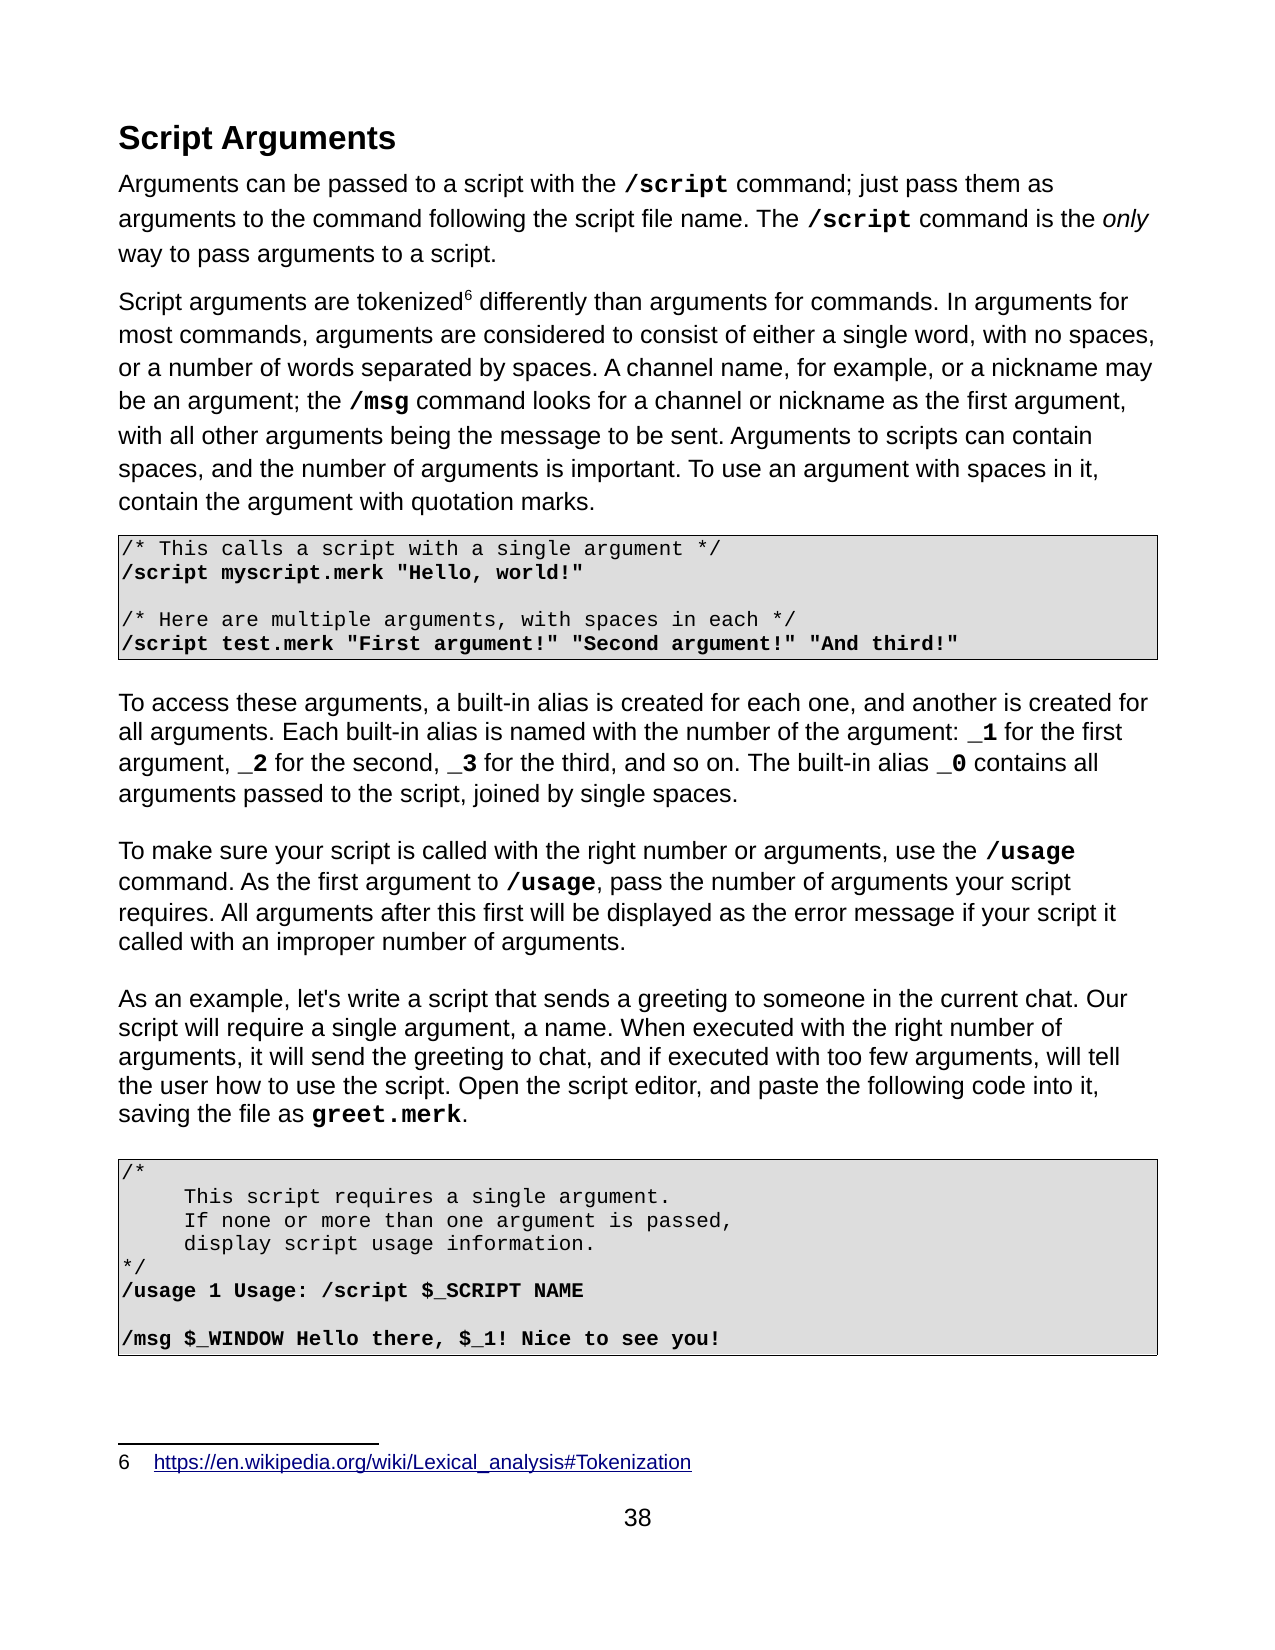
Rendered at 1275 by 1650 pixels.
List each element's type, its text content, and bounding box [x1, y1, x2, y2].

subtitle Script Arguments [118, 118, 1157, 157]
table_header /* This calls a script with a single argument */ /script myscript.merk "Hello, world!" /* Here are multiple arguments, with spaces in each */ /script test.merk "First argument!" "Second argument!" "And third!" [119, 536, 1157, 659]
text To access these arguments, a built-in alias is created for each one, and another is created for all arguments. Each built-in alias is named with the number of the argument: _1 for the first argument, _2 for the second, _3 for the third, and so on. The built-in alias _0 contains all arguments passed to the script, joined by single spaces. [118, 688, 1157, 808]
text To make sure your script is called with the right number or arguments, use the /usage command. As the first argument to /usage, pass the number of arguments your script requires. All arguments after this first will be displayed as the error message if your script it called with an improper number of arguments. [118, 836, 1157, 956]
text Script arguments are tokenized differently than arguments for commands. In arguments for most commands, arguments are considered to consist of either a single word, with no spaces, or a number of words separated by spaces. A channel name, for example, or a nickname may be an argument; the /msg command looks for a channel or nickname as the first argument, with all other arguments being the message to be sent. Arguments to scripts can contain spaces, and the number of arguments is important. To use an argument with spaces in it, contain the argument with quotation marks. [118, 287, 1157, 516]
text Arguments can be passed to a script with the /script command; just pass them as arguments to the command following the script file name. The /script command is the only way to pass arguments to a script. [118, 169, 1157, 268]
table_header /* This script requires a single argument. If none or more than one argument is passed, display script usage information. */ /usage 1 Usage: /script $_SCRIPT NAME /msg $_WINDOW Hello there, $_1! Nice to see you! [119, 1160, 1157, 1354]
text As an example, let's write a script that sends a greeting to someone in the current chat. Our script will require a single argument, a name. When executed with the right number of arguments, it will send the greeting to chat, and if executed with too few arguments, will tell the user how to use the script. Open the script editor, and paste the following code into it, saving the file as greet.merk. [118, 984, 1157, 1130]
text https://en.wikipedia.org/wiki/Lexical_analysis#Tokenization [118, 1450, 1157, 1474]
